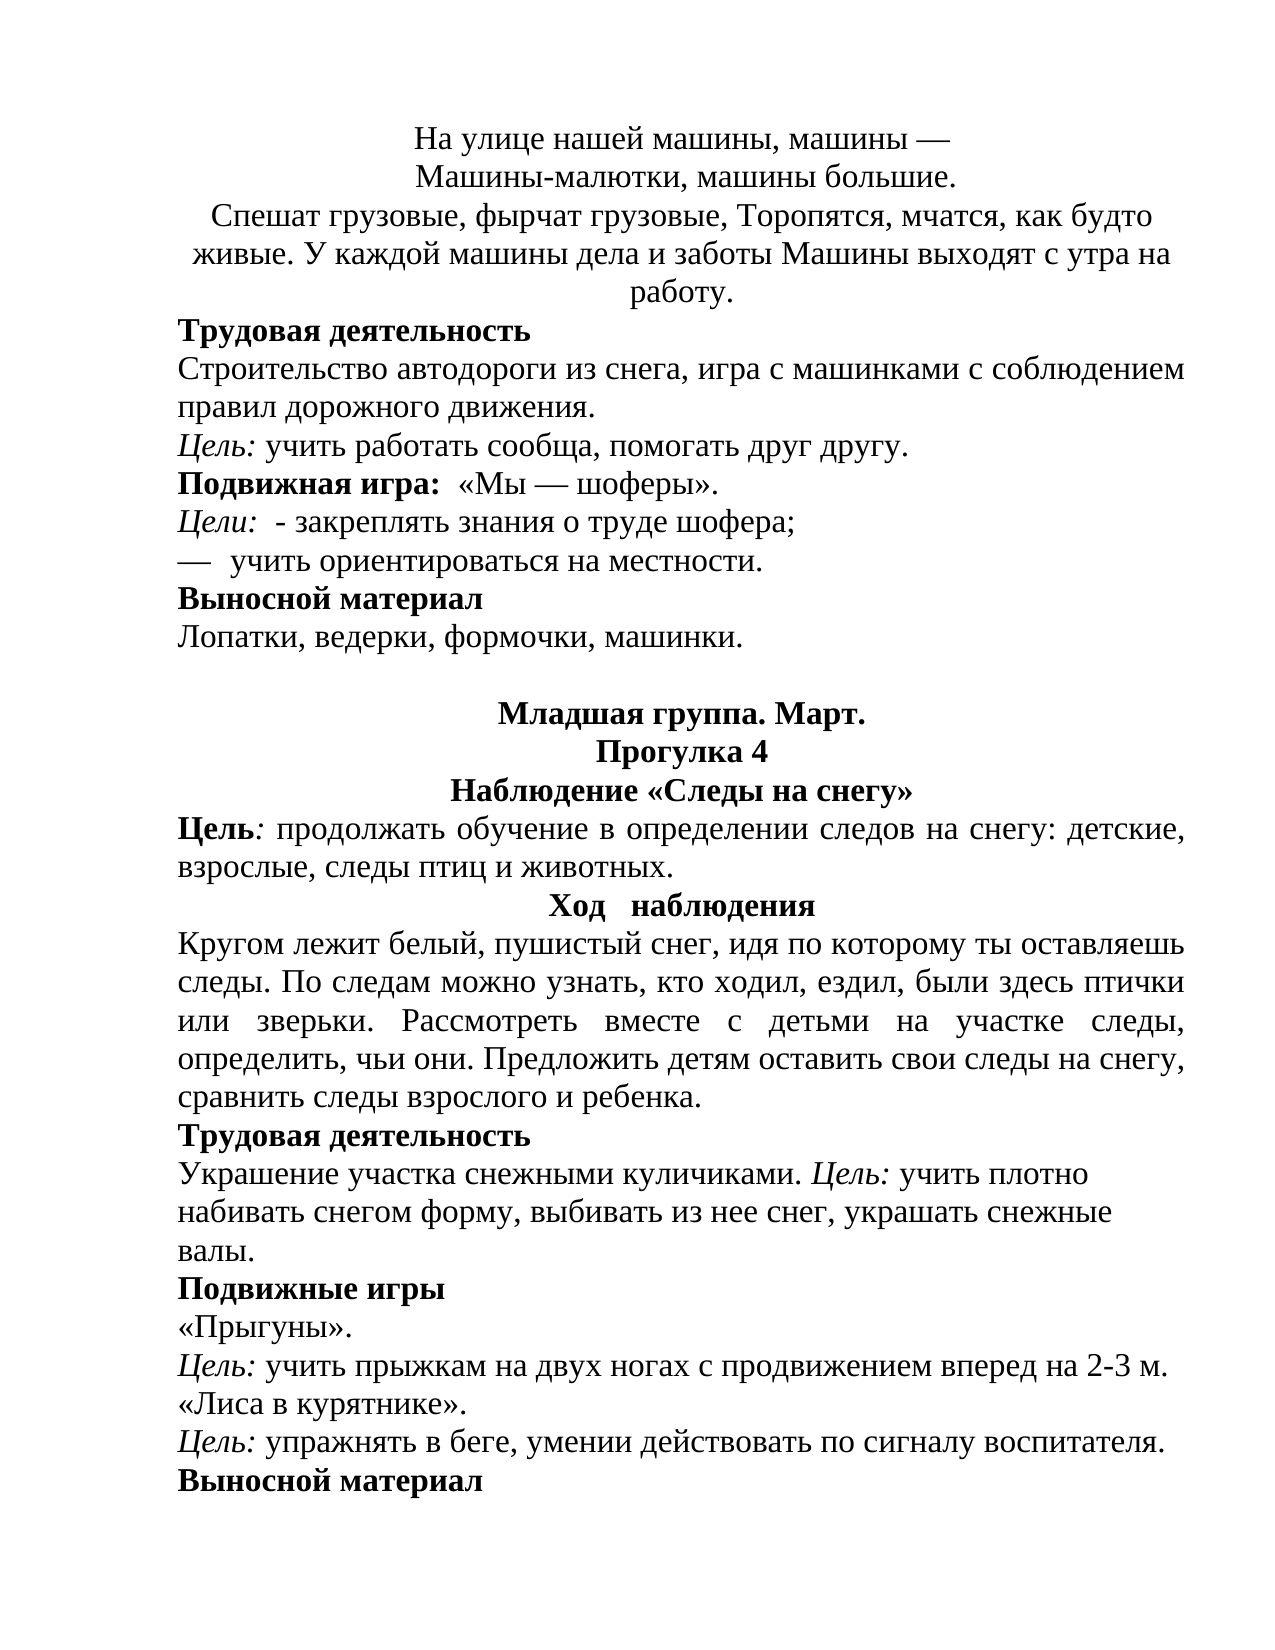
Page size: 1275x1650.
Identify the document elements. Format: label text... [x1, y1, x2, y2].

text Трудовая деятельность [177, 310, 1186, 348]
text Выносной материал [177, 1460, 1186, 1498]
text Ход наблюдения [177, 885, 1186, 923]
text Спешат грузовые, фырчат грузовые, Торопятся, мчатся, как будто живые. У каждой машины дела и заботы Машины выходят с утра на работу. [177, 195, 1186, 310]
text Младшая группа. Март. [177, 693, 1186, 731]
text «Прыгуны». [177, 1306, 1186, 1345]
text Украшение участка снежными куличиками. Цель: учить плотно набивать снегом форму, выбивать из нее снег, украшать снежные валы. [177, 1153, 1186, 1268]
text Строительство автодороги из снега, игра с машинками с соблюдением правил дорожного движения. [177, 348, 1186, 425]
text Выносной материал [177, 578, 1186, 616]
text Машины-малютки, машины большие. [177, 156, 1186, 195]
text Прогулка 4 [177, 731, 1186, 770]
text На улице нашей машины, машины — [177, 118, 1186, 156]
text Цель: учить прыжкам на двух ногах с продвижением вперед на 2-3 м. [177, 1345, 1186, 1383]
text Подвижная игра: «Мы — шоферы». [177, 463, 1186, 501]
text Цели: - закреплять знания о труде шофера; [177, 501, 1186, 540]
text Кругом лежит белый, пушистый снег, идя по которому ты оставляешь следы. По следам можно узнать, кто ходил, ездил, были здесь птички или зверьки. Рассмотреть вместе с детьми на участке следы, определить, чьи они. Предложить детям оставить свои следы на снегу, сравнить следы взрослого и ребенка. [177, 923, 1186, 1115]
text Цель: продолжать обучение в определении следов на снегу: детские, взрослые, следы птиц и животных. [177, 808, 1186, 885]
text Цель: учить работать сообща, помогать друг другу. [177, 425, 1186, 463]
text Подвижные игры [177, 1268, 1186, 1306]
text Цель: упражнять в беге, умении действовать по сигналу воспитателя. [177, 1421, 1186, 1460]
text — учить ориентироваться на местности. [177, 540, 1186, 578]
text Лопатки, ведерки, формочки, машинки. [177, 616, 1186, 655]
text Наблюдение «Следы на снегу» [177, 770, 1186, 808]
text Трудовая деятельность [177, 1115, 1186, 1153]
text «Лиса в курятнике». [177, 1383, 1186, 1421]
